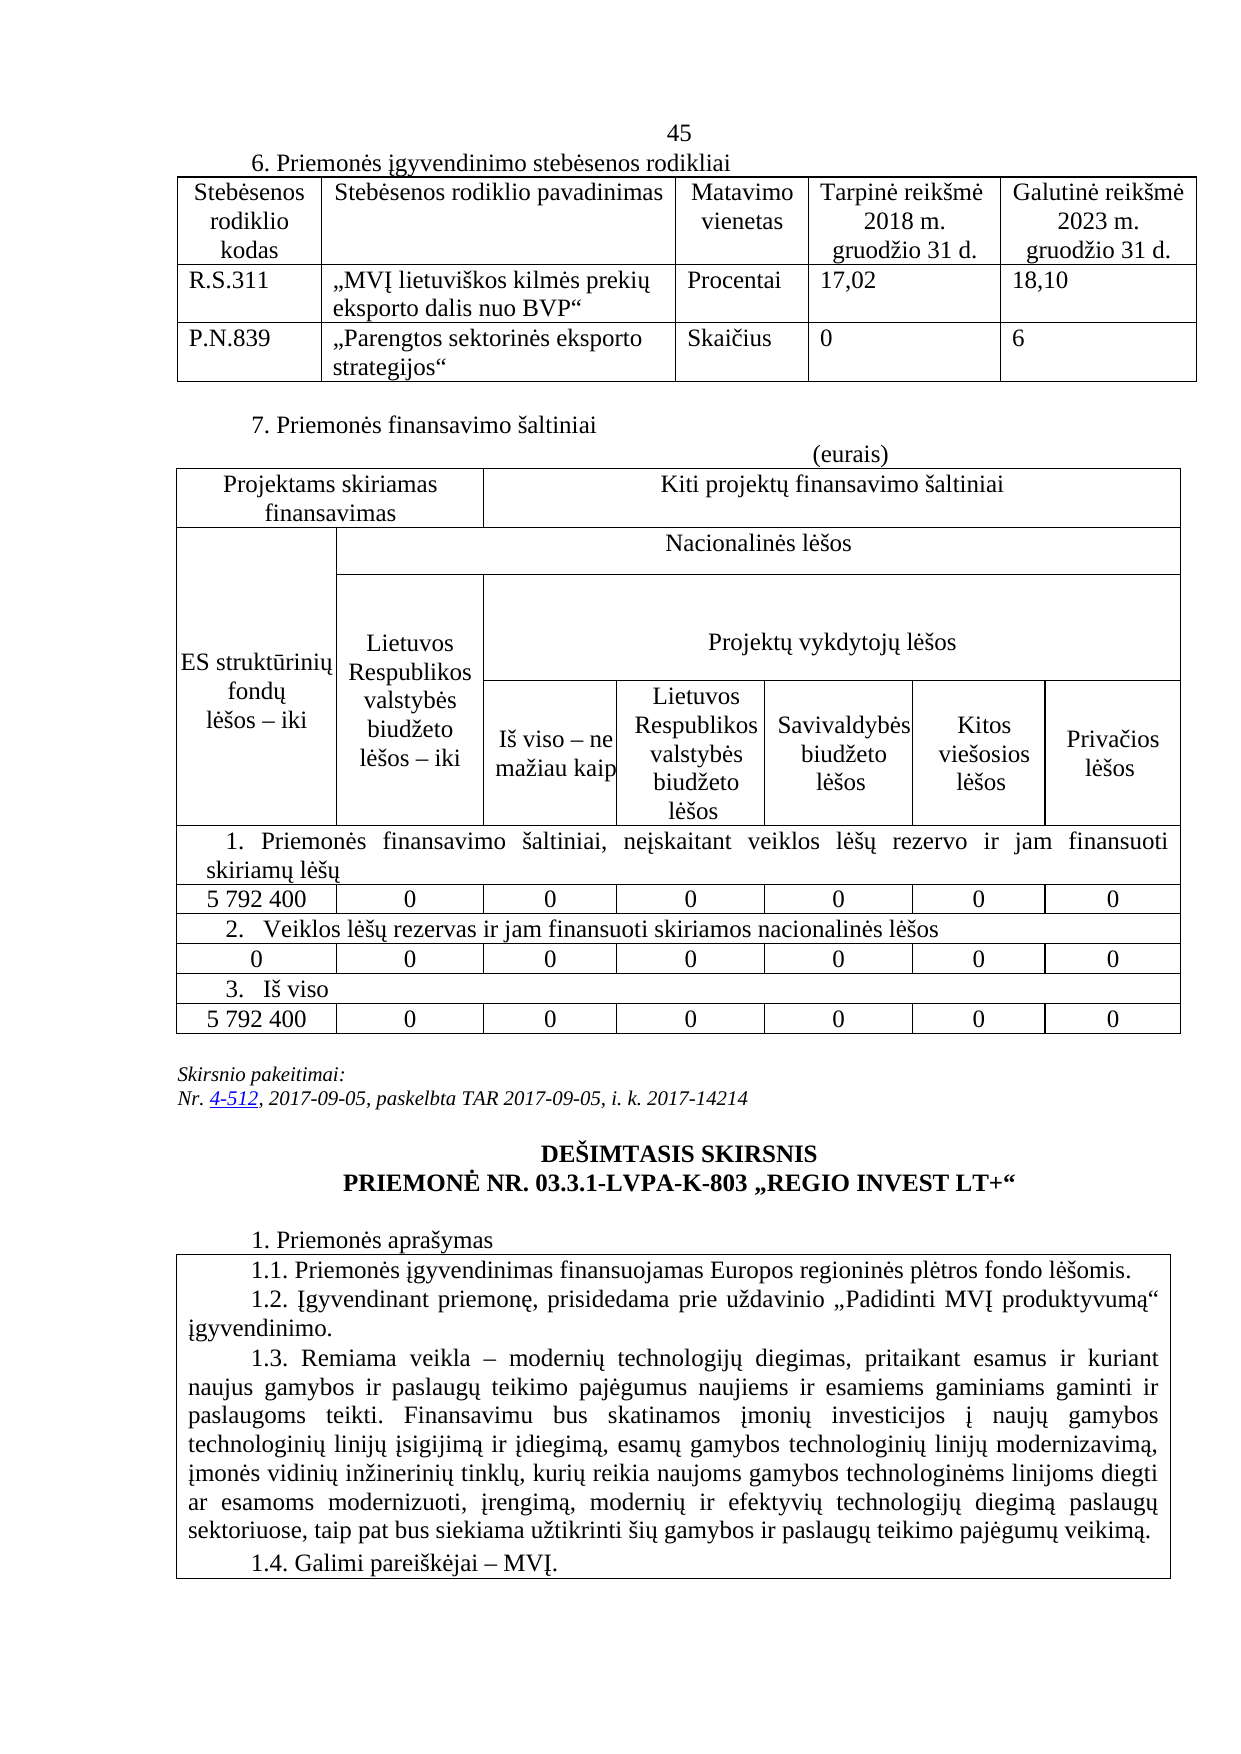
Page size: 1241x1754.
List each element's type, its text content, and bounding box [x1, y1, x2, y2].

table_cell 0 [337, 944, 483, 973]
table_cell ES struktūrinių fondų lėšos – iki [177, 528, 336, 825]
table_header Stebėsenos rodiklio pavadinimas [322, 178, 675, 264]
table_cell 0 [617, 1004, 764, 1032]
table_header Kiti projektų finansavimo šaltiniai [484, 469, 1180, 527]
table_cell 0 [484, 885, 616, 913]
table_cell 5 792 400 [177, 1004, 336, 1032]
text (eurais) [812, 439, 904, 468]
table_cell 0 [1046, 944, 1180, 973]
table_cell Savivaldybės biudžeto lėšos [765, 681, 912, 825]
table_cell 0 [913, 1004, 1044, 1032]
table_header Matavimo vienetas [676, 178, 808, 264]
table_header Projektams skiriamas finansavimas [177, 469, 483, 527]
table_cell 1.4. Galimi pareiškėjai – MVĮ. [177, 1548, 1170, 1578]
table_cell Nacionalinės lėšos [337, 528, 1180, 574]
table_cell Projektų vykdytojų lėšos [484, 575, 1180, 680]
table_cell 0 [1046, 885, 1180, 913]
text PRIEMONĖ NR. 03.3.1-LVPA-K-803 „REGIO INVEST LT+“ [177, 1168, 1181, 1197]
table_header Galutinė reikšmė 2023 m. gruodžio 31 d. [1001, 178, 1196, 264]
table_cell 0 [617, 885, 764, 913]
text 7. Priemonės finansavimo šaltiniai [177, 411, 1181, 439]
table_cell 1. Priemonės finansavimo šaltiniai, neįskaitant veiklos lėšų rezervo ir jam finansuoti skiriamų lėšų [177, 826, 1180, 883]
table_cell 0 [765, 885, 912, 913]
table_cell 5 792 400 [177, 885, 336, 913]
text 1. Priemonės aprašymas [177, 1225, 1181, 1254]
table_cell 1.3. Remiama veikla – modernių technologijų diegimas, pritaikant esamus ir kuriant naujus gamybos ir paslaugų teikimo pajėgumus naujiems ir esamiems gaminiams gaminti ir paslaugoms teikti. Finansavimu bus skatinamos įmonių investicijos į naujų gamybos technologinių linijų įsigijimą ir įdiegimą, esamų gamybos technologinių linijų modernizavimą, įmonės vidinių inžinerinių tinklų, kurių reikia naujoms gamybos technologinėms linijoms diegti ar esamoms modernizuoti, įrengimą, modernių ir efektyvių technologijų diegimą paslaugų sektoriuose, taip pat bus siekiama užtikrinti šių gamybos ir paslaugų teikimo pajėgumų veikimą. [177, 1343, 1170, 1548]
table_cell 0 [617, 944, 764, 973]
table_cell Skaičius [676, 323, 808, 381]
table_cell 0 [337, 885, 483, 913]
table_cell „MVĮ lietuviškos kilmės prekių eksporto dalis nuo BVP“ [322, 265, 675, 322]
table_cell 0 [177, 944, 336, 973]
table_header Tarpinė reikšmė 2018 m. gruodžio 31 d. [809, 178, 1000, 264]
table_cell Privačios lėšos [1046, 681, 1180, 825]
table_header 1.1. Priemonės įgyvendinimas finansuojamas Europos regioninės plėtros fondo lėšomis. [177, 1255, 1170, 1284]
table_cell 1.2. Įgyvendinant priemonę, prisidedama prie uždavinio „Padidinti MVĮ produktyvumą“ įgyvendinimo. [177, 1284, 1170, 1343]
table_cell Procentai [676, 265, 808, 322]
text Nr. 4-512, 2017-09-05, paskelbta TAR 2017-09-05, i. k. 2017-14214 [177, 1086, 1181, 1110]
table_cell „Parengtos sektorinės eksporto strategijos“ [322, 323, 675, 381]
text Skirsnio pakeitimai: [177, 1062, 1181, 1086]
table_cell Lietuvos Respublikos valstybės biudžeto lėšos – iki [337, 575, 483, 825]
table_cell Kitos viešosios lėšos [913, 681, 1044, 825]
table_cell 18,10 [1001, 265, 1196, 322]
table_cell 0 [484, 944, 616, 973]
table_cell P.N.839 [178, 323, 321, 381]
text 6. Priemonės įgyvendinimo stebėsenos rodikliai [177, 148, 1181, 176]
table_cell 0 [337, 1004, 483, 1032]
table_cell Lietuvos Respublikos valstybės biudžeto lėšos [617, 681, 764, 825]
table_cell 0 [913, 944, 1044, 973]
table_cell 0 [809, 323, 1000, 381]
table_cell 6 [1001, 323, 1196, 381]
table_cell Iš viso – ne mažiau kaip [484, 681, 616, 825]
table_cell R.S.311 [178, 265, 321, 322]
table_cell 0 [913, 885, 1044, 913]
text DEŠIMTASIS SKIRSNIS [177, 1139, 1181, 1168]
table_cell 0 [765, 944, 912, 973]
table_cell 3. Iš viso [177, 974, 1180, 1003]
table_cell 0 [1046, 1004, 1180, 1032]
table_cell 0 [765, 1004, 912, 1032]
table_cell 0 [484, 1004, 616, 1032]
table_cell 17,02 [809, 265, 1000, 322]
table_cell 2. Veiklos lėšų rezervas ir jam finansuoti skiriamos nacionalinės lėšos [177, 914, 1180, 943]
table_header Stebėsenos rodiklio kodas [178, 178, 321, 264]
